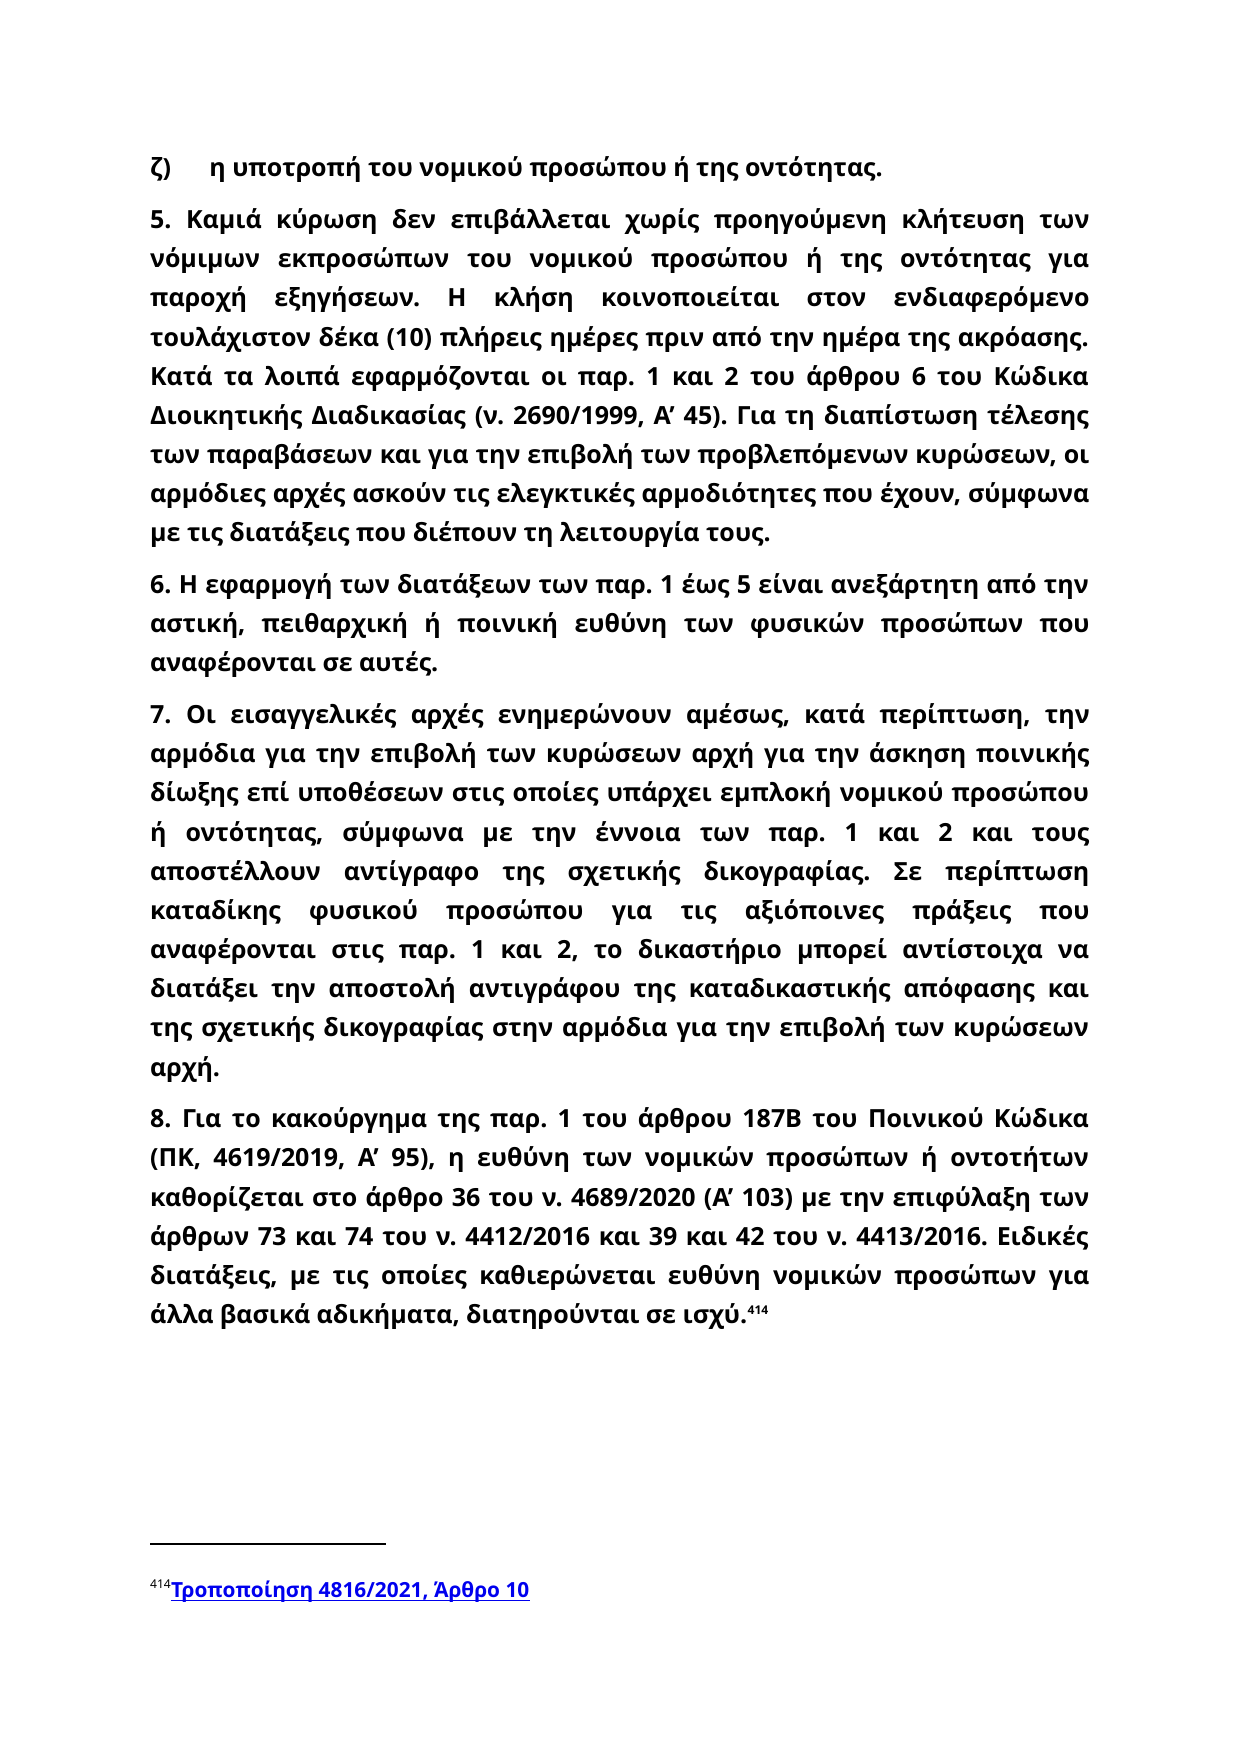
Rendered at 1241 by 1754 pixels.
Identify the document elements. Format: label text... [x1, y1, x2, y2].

text 5. Καμιά κύρωση δεν επιβάλλεται χωρίς προηγούμενη κλήτευση των νόμιμων εκπροσώπων του νομικού προσώπου ή της οντότητας για παροχή εξηγήσεων. Η κλήση κοινοποιείται στον ενδιαφερόμενο τουλάχιστον δέκα (10) πλήρεις ημέρες πριν από την ημέρα της ακρόασης. Κατά τα λοιπά εφαρμόζονται οι παρ. 1 και 2 του άρθρου 6 του Κώδικα Διοικητικής Διαδικασίας (ν. 2690/1999, Α’ 45). Για τη διαπίστωση τέλεσης των παραβάσεων και για την επιβολή των προβλεπόμενων κυρώσεων, οι αρμόδιες αρχές ασκούν τις ελεγκτικές αρμοδιότητες που έχουν, σύμφωνα με τις διατάξεις που διέπουν τη λειτουργία τους. [150, 202, 1090, 549]
text 7. Οι εισαγγελικές αρχές ενημερώνουν αμέσως, κατά περίπτωση, την αρμόδια για την επιβολή των κυρώσεων αρχή για την άσκηση ποινικής δίωξης επί υποθέσεων στις οποίες υπάρχει εμπλοκή νομικού προσώπου ή οντότητας, σύμφωνα με την έννοια των παρ. 1 και 2 και τους αποστέλλουν αντίγραφο της σχετικής δικογραφίας. Σε περίπτωση καταδίκης φυσικού προσώπου για τις αξιόποινες πράξεις που αναφέρονται στις παρ. 1 και 2, το δικαστήριο μπορεί αντίστοιχα να διατάξει την αποστολή αντιγράφου της καταδικαστικής απόφασης και της σχετικής δικογραφίας στην αρμόδια για την επιβολή των κυρώσεων αρχή. [150, 697, 1090, 1083]
text 8. Για το κακούργημα της παρ. 1 του άρθρου 187Β του Ποινικού Κώδικα (ΠΚ, 4619/2019, Α’ 95), η ευθύνη των νομικών προσώπων ή οντοτήτων καθορίζεται στο άρθρο 36 του ν. 4689/2020 (Α’ 103) με την επιφύλαξη των άρθρων 73 και 74 του ν. 4412/2016 και 39 και 42 του ν. 4413/2016. Ειδικές διατάξεις, με τις οποίες καθιερώνεται ευθύνη νομικών προσώπων για άλλα βασικά αδικήματα, διατηρούνται σε ισχύ. [150, 1101, 1090, 1331]
text 6. Η εφαρμογή των διατάξεων των παρ. 1 έως 5 είναι ανεξάρτητη από την αστική, πειθαρχική ή ποινική ευθύνη των φυσικών προσώπων που αναφέρονται σε αυτές. [150, 567, 1090, 679]
text Τροποποίηση 4816/2021, Άρθρο 10 [150, 1576, 1090, 1604]
list ζ) η υποτροπή του νομικού προσώπου ή της οντότητας. [150, 150, 1090, 184]
